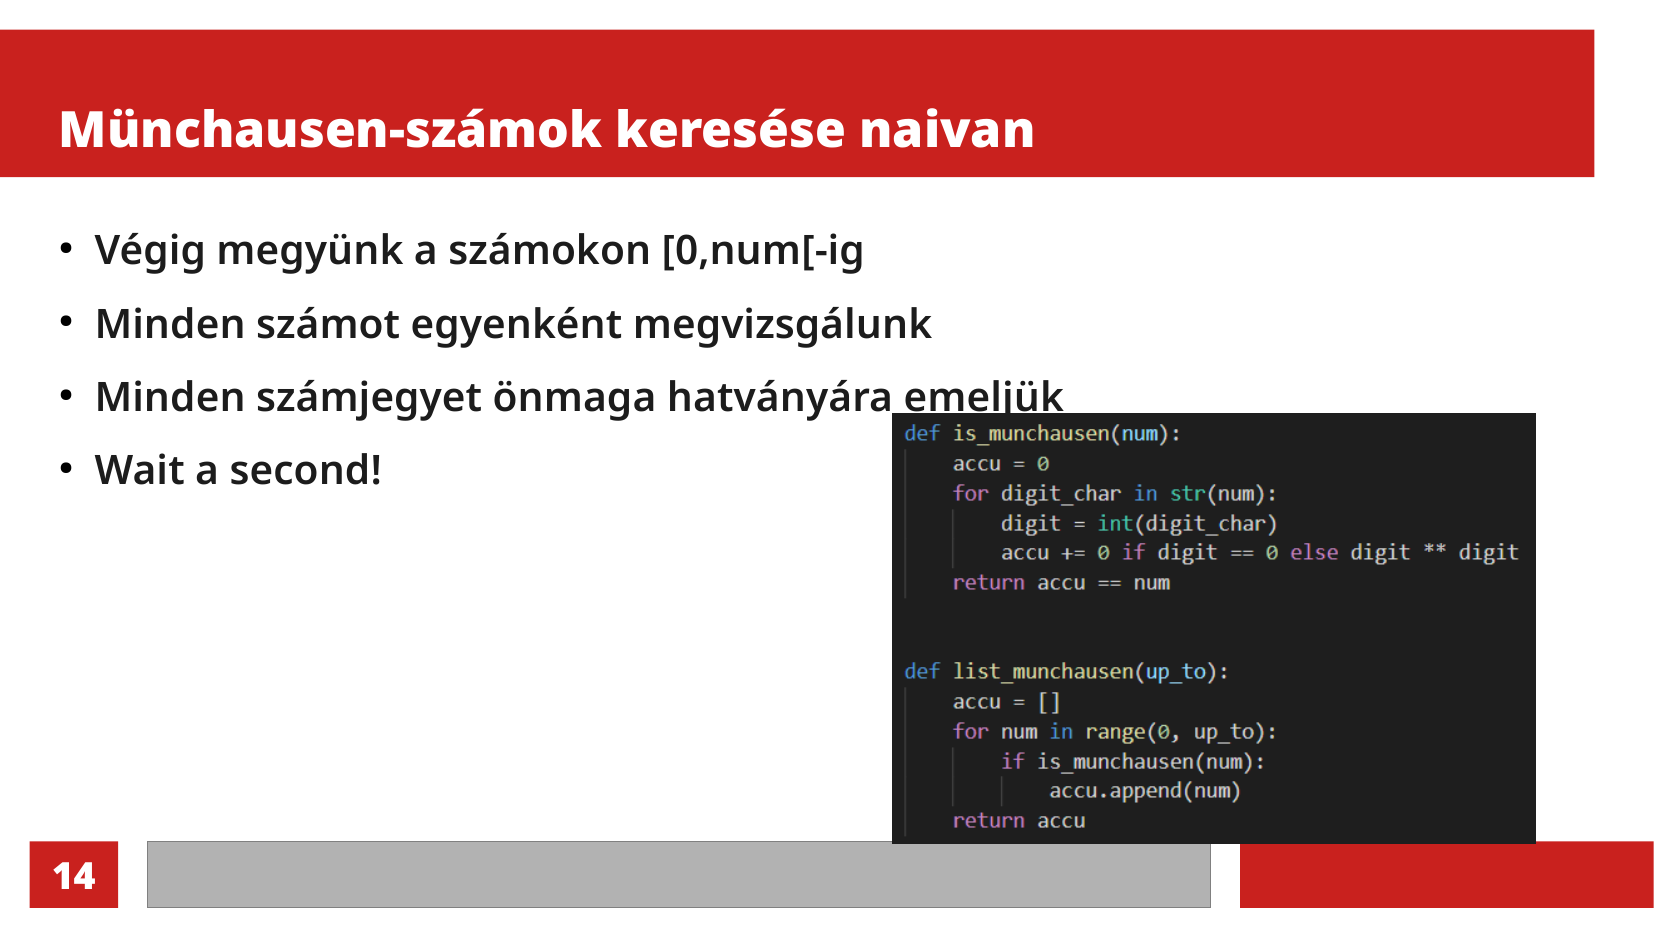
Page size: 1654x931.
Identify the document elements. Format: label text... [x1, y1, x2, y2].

picture [892, 413, 1536, 844]
title Münchausen-számok keresése naivan [59, 44, 1595, 163]
list Végig megyünk a számokon [0,num[-ig Minden számot egyenként megvizsgálunk Minden számjegyet önmaga hatványára emeljük Wait a second! [59, 221, 1565, 650]
